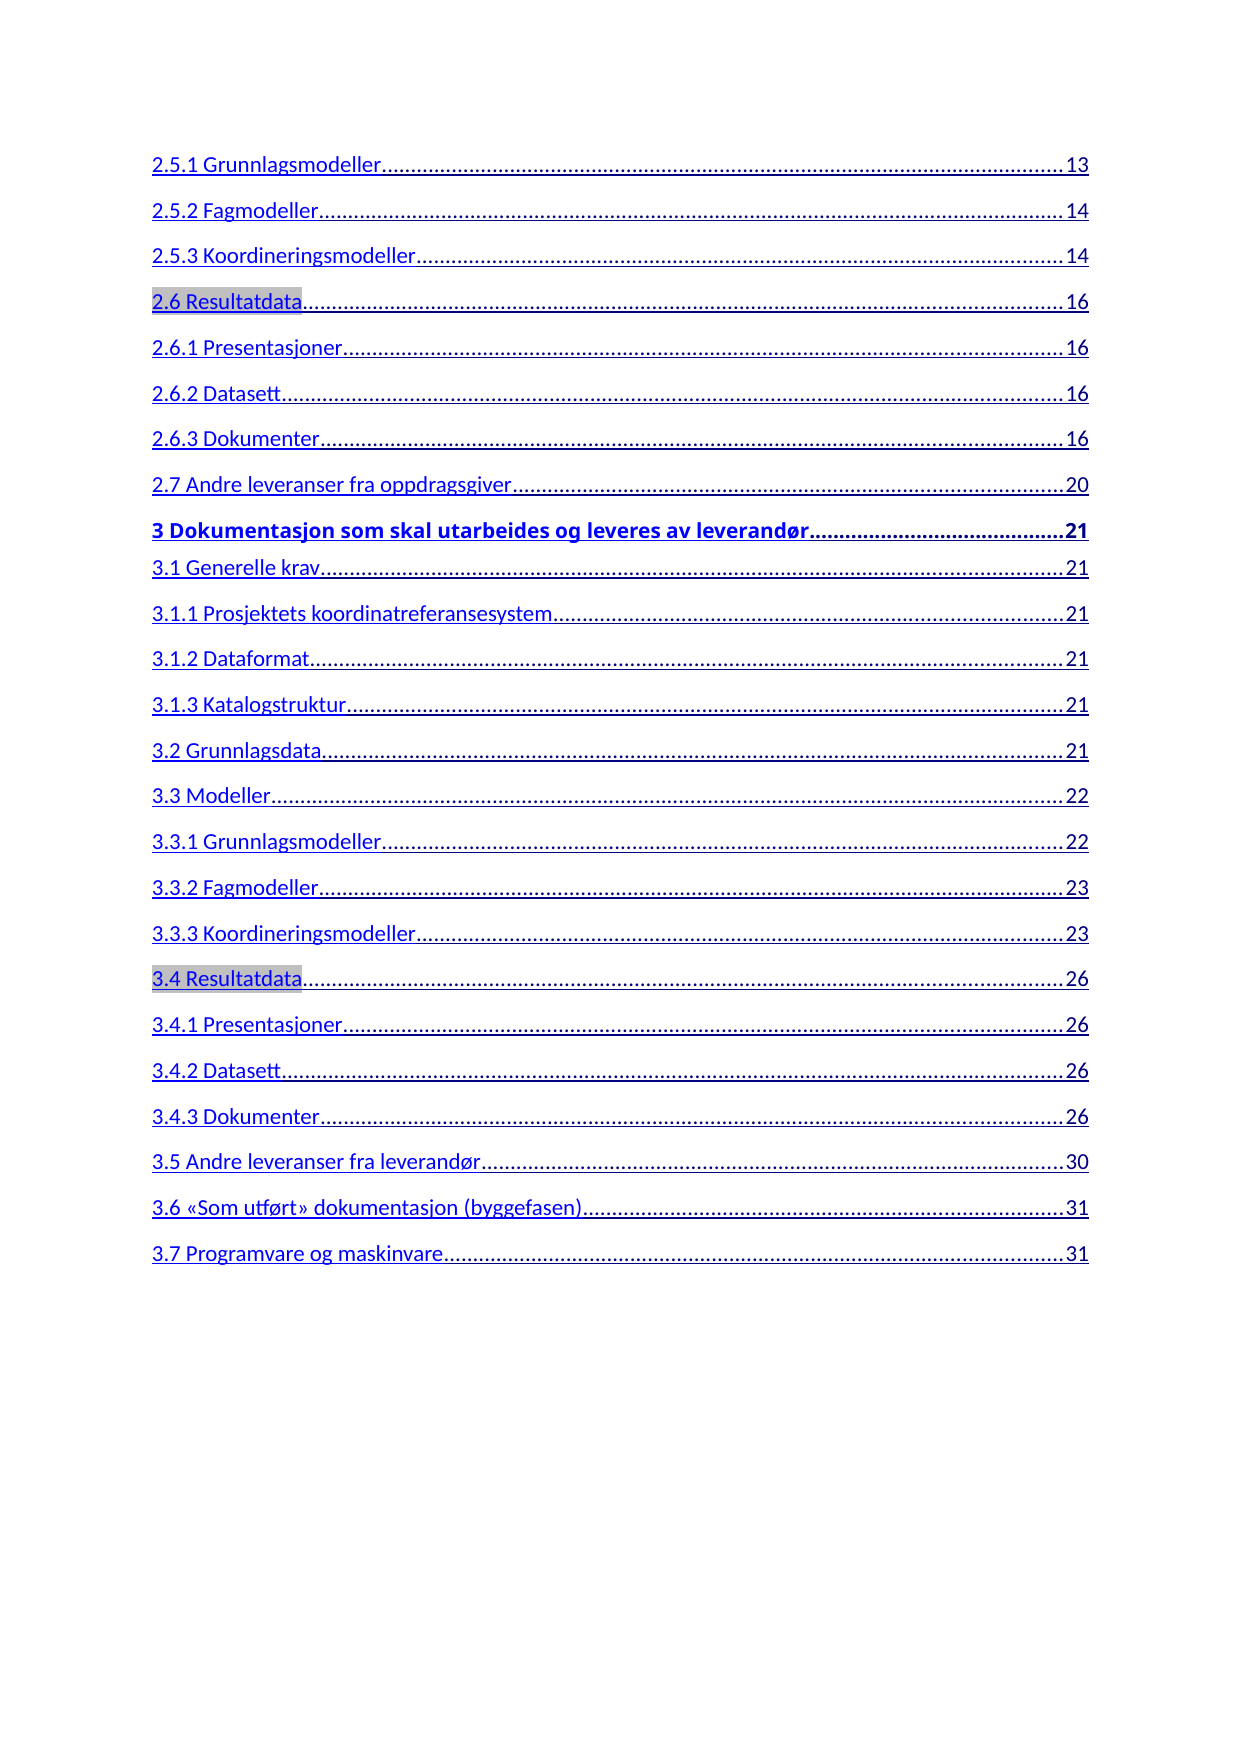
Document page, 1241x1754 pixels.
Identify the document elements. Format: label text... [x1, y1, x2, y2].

text 2.5.2 Fagmodeller 14 [152, 196, 1089, 220]
text 2.6.3 Dokumenter 16 [152, 424, 1089, 448]
text 3.4 Resultatdata 26 [152, 964, 1089, 989]
text 3.3.3 Koordineringsmodeller 23 [152, 919, 1089, 943]
text 2.5.3 Koordineringsmodeller 14 [152, 241, 1089, 266]
text 3.6 «Som utført» dokumentasjon (byggefasen) 31 [152, 1193, 1089, 1217]
text 3.1.2 Dataformat 21 [152, 644, 1089, 669]
text 3.7 Programvare og maskinvare 31 [152, 1239, 1089, 1263]
text 2.5.1 Grunnlagsmodeller 13 [152, 150, 1089, 174]
text 3.2 Grunnlagsdata 21 [152, 736, 1089, 760]
text 3.4.2 Datasett 26 [152, 1056, 1089, 1080]
text 3.4.1 Presentasjoner 26 [152, 1010, 1089, 1034]
text 3.1.3 Katalogstruktur 21 [152, 690, 1089, 714]
text 3.3 Modeller 22 [152, 782, 1089, 806]
text 2.7 Andre leveranser fra oppdragsgiver 20 [152, 470, 1089, 494]
text 2.6.1 Presentasjoner 16 [152, 333, 1089, 357]
text 3.1.1 Prosjektets koordinatreferansesystem 21 [152, 599, 1089, 623]
text 3 Dokumentasjon som skal utarbeides og leveres av leverandør 21 [152, 516, 1089, 540]
text 3.3.1 Grunnlagsmodeller 22 [152, 827, 1089, 852]
text 2.6 Resultatdata 16 [152, 287, 1089, 311]
text 3.5 Andre leveranser fra leverandør 30 [152, 1147, 1089, 1172]
text 2.6.2 Datasett 16 [152, 379, 1089, 403]
text 3.1 Generelle krav 21 [152, 553, 1089, 577]
text 3.3.2 Fagmodeller 23 [152, 873, 1089, 897]
text 3.4.3 Dokumenter 26 [152, 1102, 1089, 1126]
